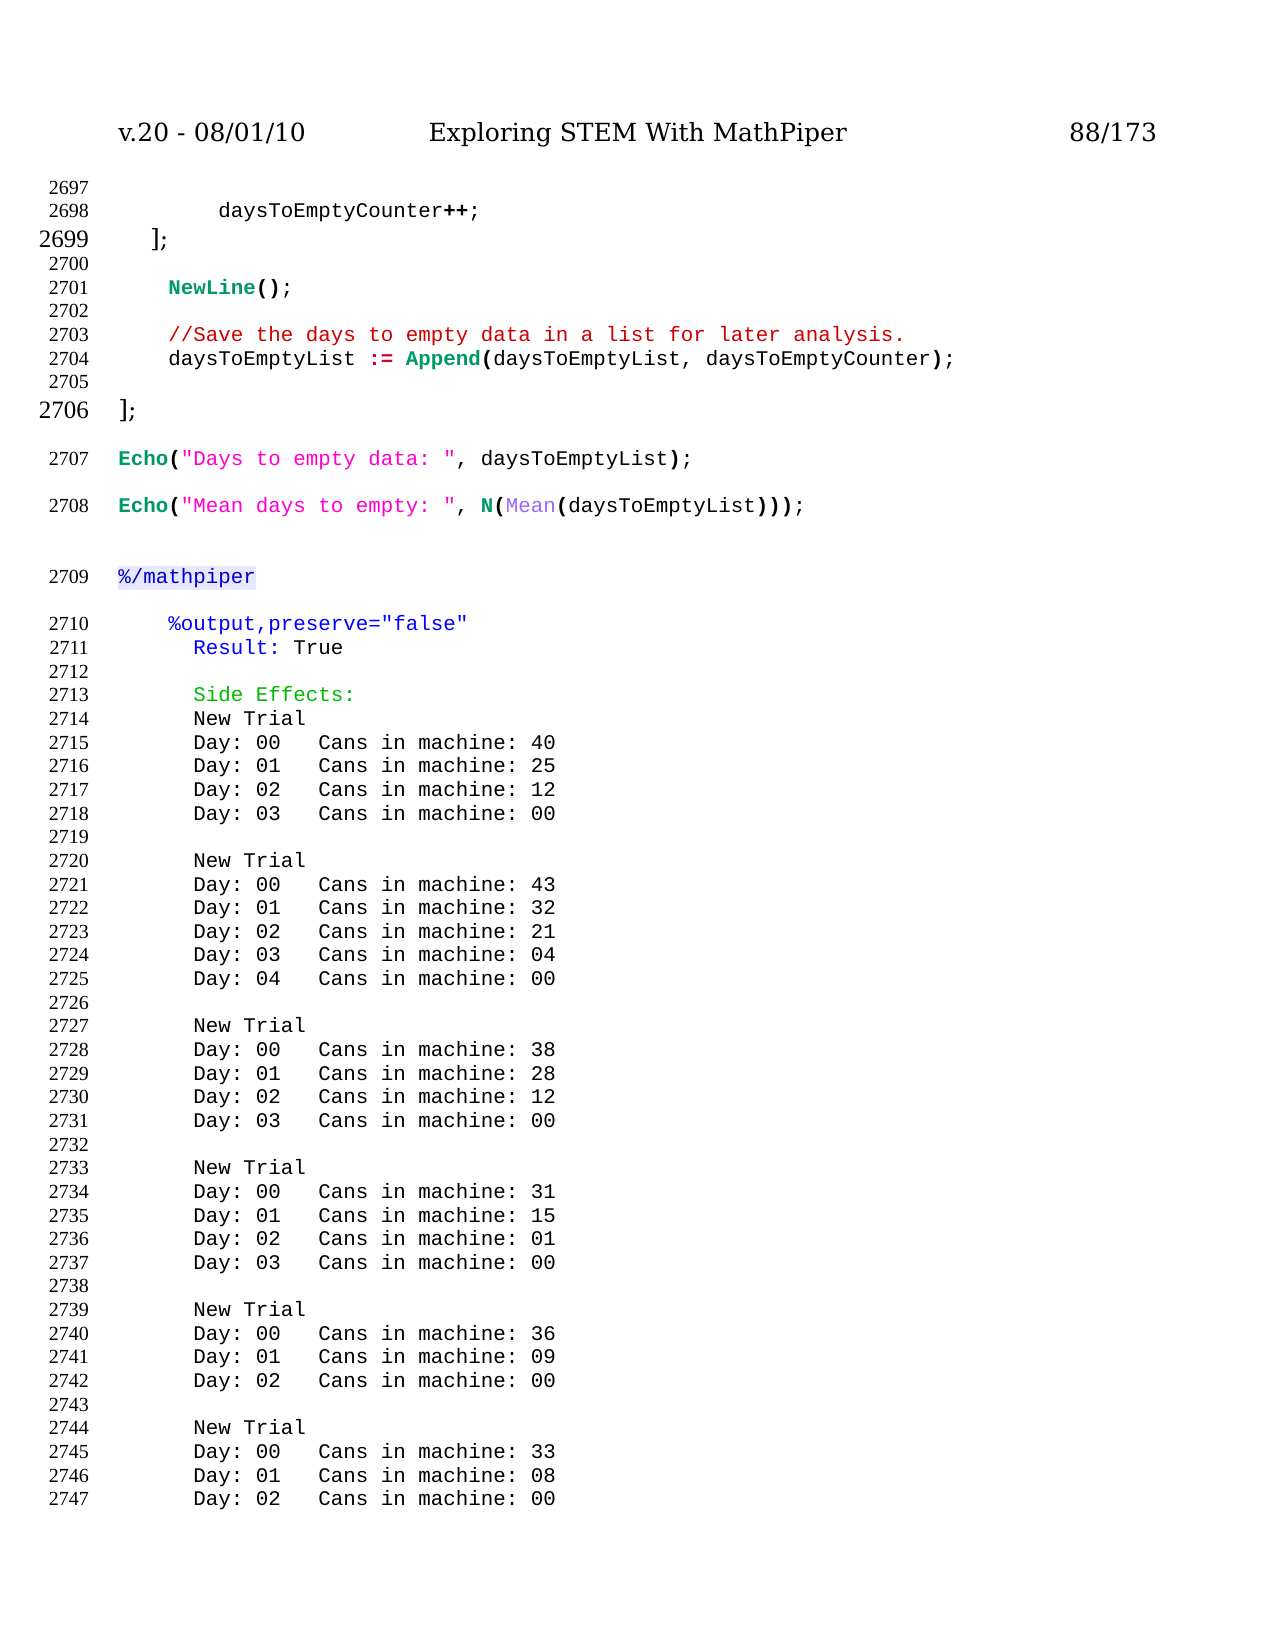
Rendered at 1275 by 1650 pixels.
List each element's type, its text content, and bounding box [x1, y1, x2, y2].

text Day: 00 Cans in machine: 38 [118, 1039, 1157, 1063]
text Day: 03 Cans in machine: 00 [118, 1252, 1157, 1276]
text Day: 01 Cans in machine: 28 [118, 1063, 1157, 1086]
text NewLine(); [118, 277, 1157, 301]
text Day: 00 Cans in machine: 40 [118, 732, 1157, 755]
text New Trial [118, 708, 1157, 732]
text Echo("Days to empty data: ", daysToEmptyList); [118, 448, 1157, 472]
text Day: 03 Cans in machine: 04 [118, 944, 1157, 968]
text Day: 01 Cans in machine: 32 [118, 897, 1157, 921]
text Day: 02 Cans in machine: 12 [118, 779, 1157, 803]
text Day: 01 Cans in machine: 08 [118, 1465, 1157, 1488]
text %output,preserve="false" [118, 613, 1157, 637]
text ]; [118, 395, 1157, 424]
text Day: 02 Cans in machine: 01 [118, 1228, 1157, 1252]
text Day: 03 Cans in machine: 00 [118, 803, 1157, 826]
text New Trial [118, 850, 1157, 873]
text daysToEmptyList := Append(daysToEmptyList, daysToEmptyCounter); [118, 348, 1157, 371]
text Echo("Mean days to empty: ", N(Mean(daysToEmptyList))); [118, 495, 1157, 519]
text Day: 03 Cans in machine: 00 [118, 1110, 1157, 1134]
text Day: 02 Cans in machine: 00 [118, 1488, 1157, 1512]
text daysToEmptyCounter++; [118, 200, 1157, 224]
text Day: 02 Cans in machine: 21 [118, 921, 1157, 944]
text Result: True [118, 637, 1157, 661]
text New Trial [118, 1417, 1157, 1441]
text New Trial [118, 1157, 1157, 1181]
text Day: 00 Cans in machine: 36 [118, 1323, 1157, 1346]
text Day: 01 Cans in machine: 25 [118, 755, 1157, 779]
text //Save the days to empty data in a list for later analysis. [118, 324, 1157, 348]
text Day: 02 Cans in machine: 12 [118, 1086, 1157, 1110]
text Day: 01 Cans in machine: 09 [118, 1346, 1157, 1370]
text Day: 00 Cans in machine: 33 [118, 1441, 1157, 1465]
text New Trial [118, 1299, 1157, 1323]
text Day: 04 Cans in machine: 00 [118, 968, 1157, 992]
text Day: 00 Cans in machine: 31 [118, 1181, 1157, 1204]
text ]; [118, 224, 1157, 253]
text New Trial [118, 1015, 1157, 1039]
text Day: 00 Cans in machine: 43 [118, 873, 1157, 897]
text Day: 02 Cans in machine: 00 [118, 1370, 1157, 1394]
text %/mathpiper [118, 566, 1157, 590]
text Side Effects: [118, 684, 1157, 708]
text Day: 01 Cans in machine: 15 [118, 1204, 1157, 1228]
